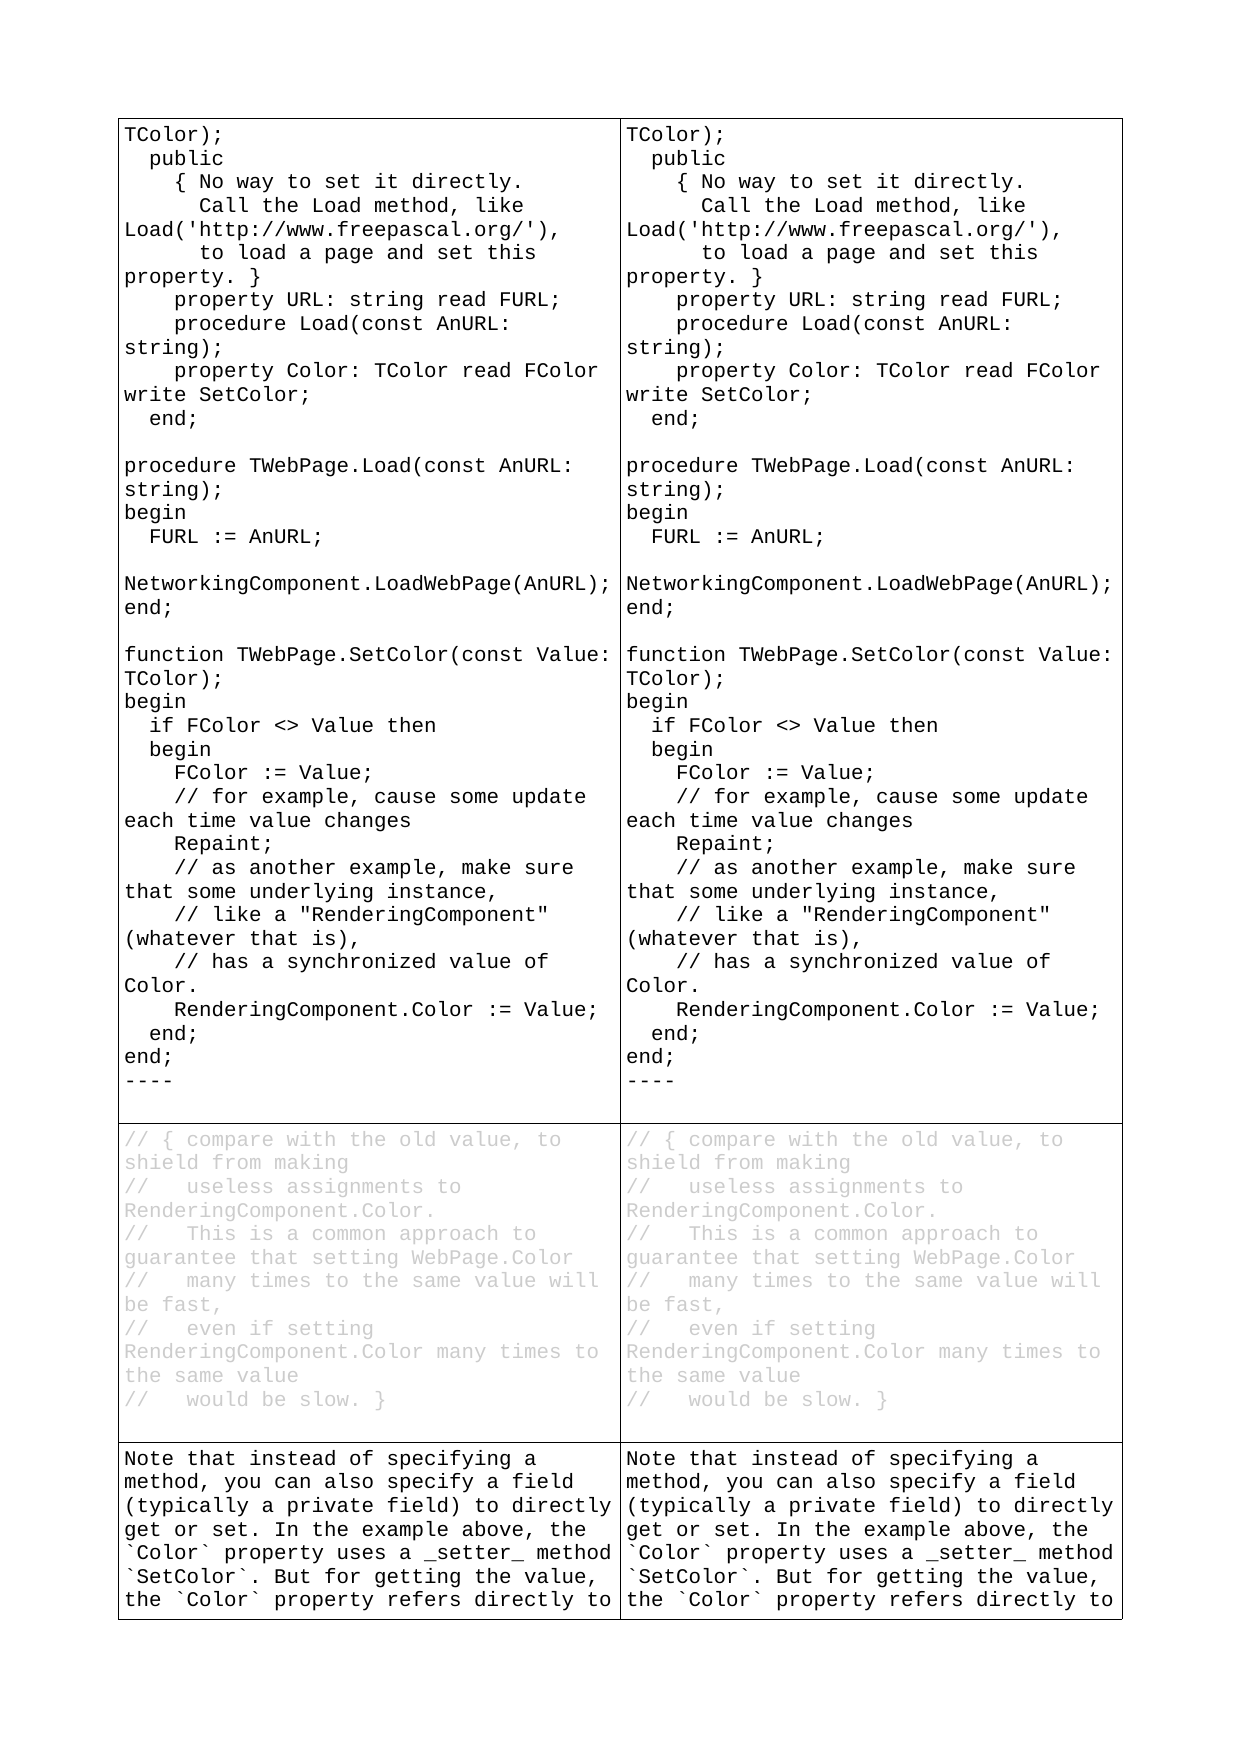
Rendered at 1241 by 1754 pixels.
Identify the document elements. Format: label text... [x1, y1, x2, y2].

table_cell // { compare with the old value, to shield from making // useless assignments to RenderingComponent.Color. // This is a common approach to guarantee that setting WebPage.Color // many times to the same value will be fast, // even if setting RenderingComponent.Color many times to the same value // would be slow. } [621, 1124, 1122, 1442]
table_cell TColor); public { No way to set it directly. Call the Load method, like Load('http://www.freepascal.org/'), to load a page and set this property. } property URL: string read FURL; procedure Load(const AnURL: string); property Color: TColor read FColor write SetColor; end; procedure TWebPage.Load(const AnURL: string); begin FURL := AnURL; NetworkingComponent.LoadWebPage(AnURL); end; function TWebPage.SetColor(const Value: TColor); begin if FColor <> Value then begin FColor := Value; // for example, cause some update each time value changes Repaint; // as another example, make sure that some underlying instance, // like a "RenderingComponent" (whatever that is), // has a synchronized value of Color. RenderingComponent.Color := Value; end; end; ---- [621, 119, 1122, 1123]
table_cell Note that instead of specifying a method, you can also specify a field (typically a private field) to directly get or set. In the example above, the `Color` property uses a _setter_ method `SetColor`. But for getting the value, the `Color` property refers directly to [119, 1443, 620, 1619]
table_cell TColor); public { No way to set it directly. Call the Load method, like Load('http://www.freepascal.org/'), to load a page and set this property. } property URL: string read FURL; procedure Load(const AnURL: string); property Color: TColor read FColor write SetColor; end; procedure TWebPage.Load(const AnURL: string); begin FURL := AnURL; NetworkingComponent.LoadWebPage(AnURL); end; function TWebPage.SetColor(const Value: TColor); begin if FColor <> Value then begin FColor := Value; // for example, cause some update each time value changes Repaint; // as another example, make sure that some underlying instance, // like a "RenderingComponent" (whatever that is), // has a synchronized value of Color. RenderingComponent.Color := Value; end; end; ---- [119, 119, 620, 1123]
table_cell // { compare with the old value, to shield from making // useless assignments to RenderingComponent.Color. // This is a common approach to guarantee that setting WebPage.Color // many times to the same value will be fast, // even if setting RenderingComponent.Color many times to the same value // would be slow. } [119, 1124, 620, 1442]
table_cell Note that instead of specifying a method, you can also specify a field (typically a private field) to directly get or set. In the example above, the `Color` property uses a _setter_ method `SetColor`. But for getting the value, the `Color` property refers directly to [621, 1443, 1122, 1619]
